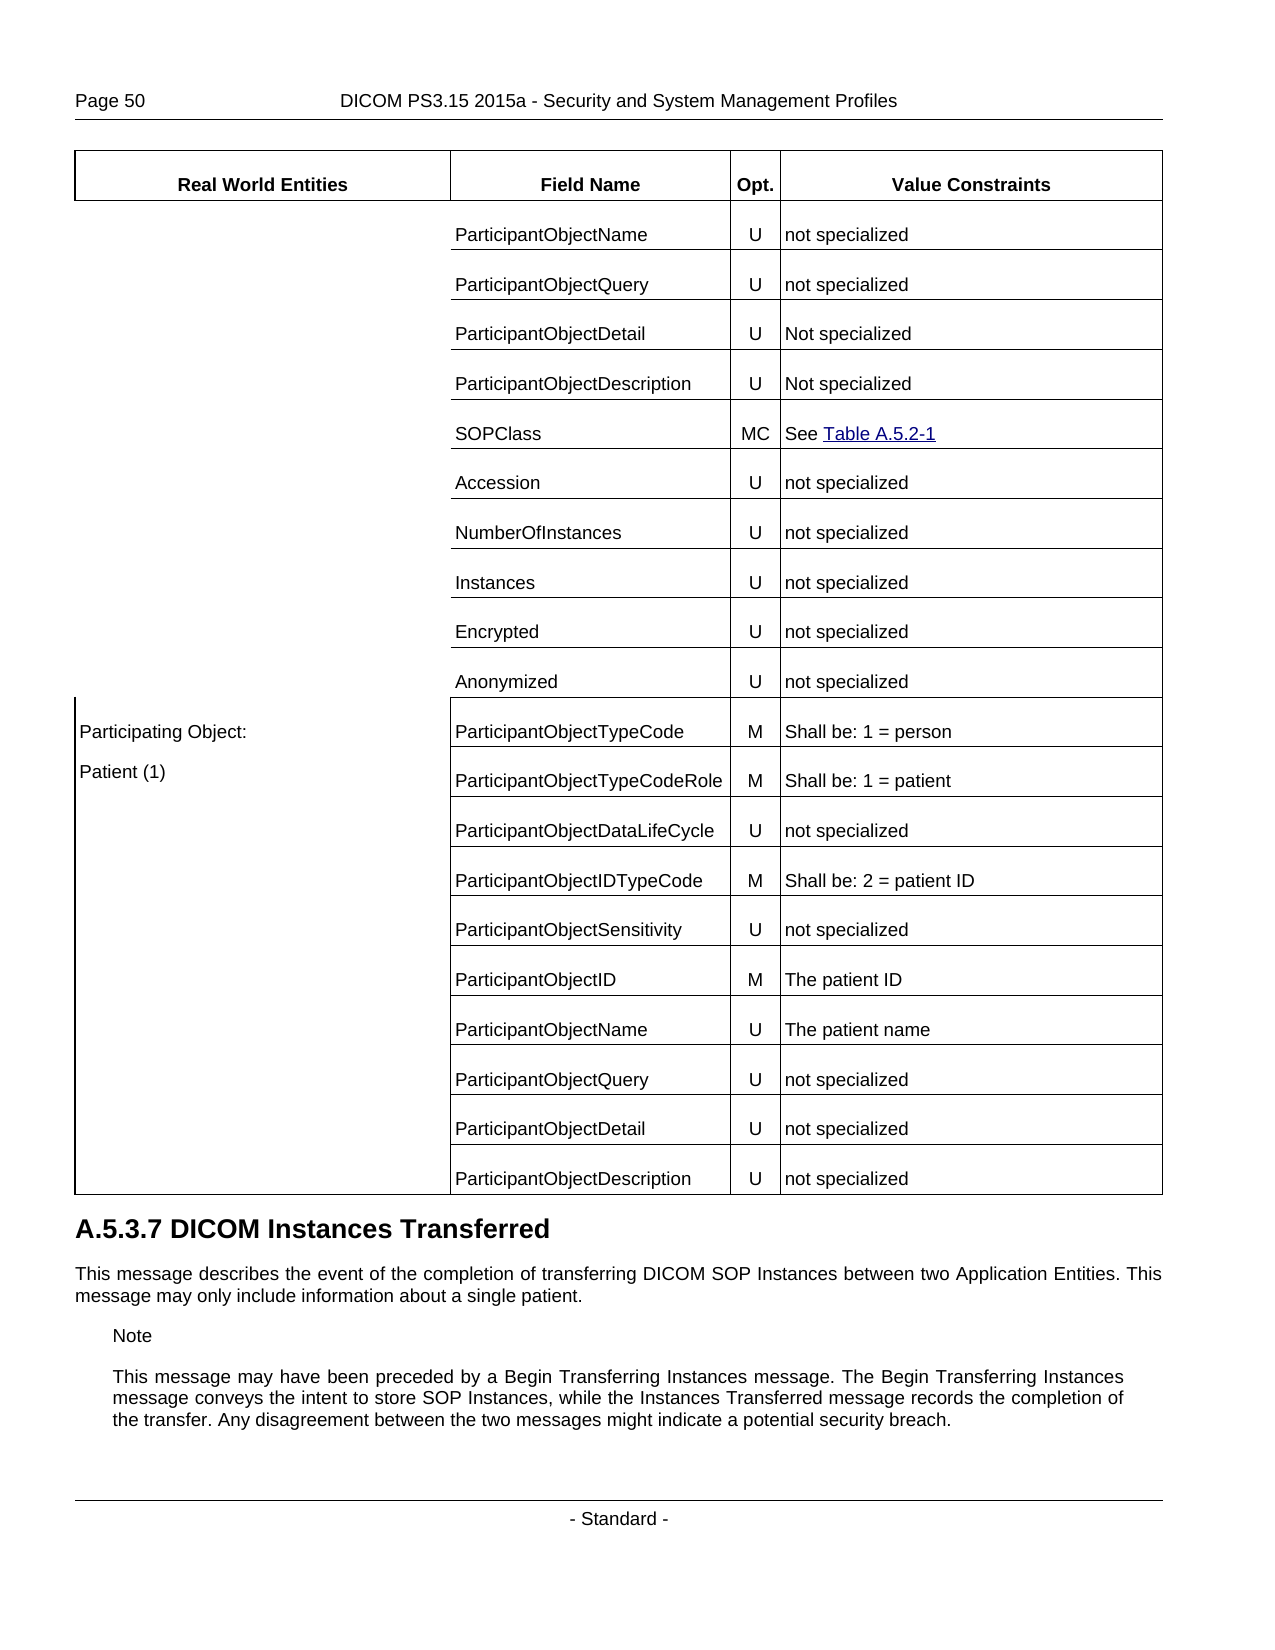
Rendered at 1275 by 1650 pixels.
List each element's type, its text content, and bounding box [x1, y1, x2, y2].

text This message describes the event of the completion of transferring DICOM SOP Instances between two Application Entities. This message may only include information about a single patient. [75, 1263, 1162, 1306]
table_cell U [731, 250, 780, 299]
text This message may have been preceded by a Begin Transferring Instances message. The Begin Transferring Instances message conveys the intent to store SOP Instances, while the Instances Transferred message records the completion of the transfer. Any disagreement between the two messages might indicate a potential security breach. [112, 1365, 1125, 1430]
table_cell not specialized [781, 1045, 1162, 1094]
table_cell Anonymized [451, 648, 730, 697]
table_cell not specialized [781, 449, 1162, 498]
table_cell Accession [451, 449, 730, 498]
table_cell ParticipantObjectName [451, 201, 730, 249]
table_cell ParticipantObjectID [451, 946, 730, 995]
table_cell U [731, 598, 780, 647]
text Note [112, 1325, 1125, 1347]
table_header Field Name [451, 151, 730, 200]
table_cell not specialized [781, 797, 1162, 846]
table_cell ParticipantObjectQuery [451, 250, 730, 299]
table_cell U [731, 896, 780, 945]
table_cell MC [731, 400, 780, 448]
table_cell M [731, 698, 780, 746]
table_cell Instances [451, 549, 730, 597]
table_cell Not specialized [781, 300, 1162, 349]
table_cell Not specialized [781, 350, 1162, 398]
table_cell ParticipantObjectSensitivity [451, 896, 730, 945]
table_cell The patient name [781, 996, 1162, 1044]
table_header Real World Entities [76, 151, 450, 200]
table_cell U [731, 1095, 780, 1144]
table_cell U [731, 449, 780, 498]
table_cell ParticipantObjectDetail [451, 1095, 730, 1144]
table_cell not specialized [781, 648, 1162, 697]
table_cell U [731, 797, 780, 846]
table_cell U [731, 300, 780, 349]
table_cell ParticipantObjectDescription [451, 350, 730, 398]
table_cell ParticipantObjectDetail [451, 300, 730, 349]
table_cell Participating Object: Patient (1) [76, 697, 450, 1193]
table_cell ParticipantObjectDescription [451, 1145, 730, 1193]
table_cell not specialized [781, 1095, 1162, 1144]
table_cell not specialized [781, 499, 1162, 547]
table_cell U [731, 1045, 780, 1094]
table_cell U [731, 350, 780, 398]
table_cell U [731, 996, 780, 1044]
table_cell Shall be: 1 = person [781, 698, 1162, 746]
table_header Value Constraints [781, 151, 1162, 200]
table_cell U [731, 499, 780, 547]
table_cell M [731, 747, 780, 796]
table_cell ParticipantObjectDataLifeCycle [451, 797, 730, 846]
table_cell ParticipantObjectTypeCodeRole [451, 747, 730, 796]
table_cell M [731, 847, 780, 895]
table_cell NumberOfInstances [451, 499, 730, 547]
table_cell U [731, 648, 780, 697]
table_cell ParticipantObjectName [451, 996, 730, 1044]
table_cell U [731, 549, 780, 597]
table_cell not specialized [781, 896, 1162, 945]
table_cell not specialized [781, 549, 1162, 597]
table_header Opt. [731, 151, 780, 200]
table_cell Encrypted [451, 598, 730, 647]
table_cell The patient ID [781, 946, 1162, 995]
table_cell not specialized [781, 1145, 1162, 1193]
table_cell SOPClass [451, 400, 730, 448]
text A.5.3.7 DICOM Instances Transferred [75, 1213, 1162, 1244]
table_cell ParticipantObjectIDTypeCode [451, 847, 730, 895]
table_cell Shall be: 1 = patient [781, 747, 1162, 796]
table_cell not specialized [781, 201, 1162, 249]
table_cell ParticipantObjectQuery [451, 1045, 730, 1094]
table_cell not specialized [781, 250, 1162, 299]
table_cell See Table A.5.2-1 [781, 400, 1162, 448]
table_cell U [731, 201, 780, 249]
table_cell U [731, 1145, 780, 1193]
table_cell ParticipantObjectTypeCode [451, 698, 730, 746]
table_cell Shall be: 2 = patient ID [781, 847, 1162, 895]
table_cell not specialized [781, 598, 1162, 647]
table_cell M [731, 946, 780, 995]
